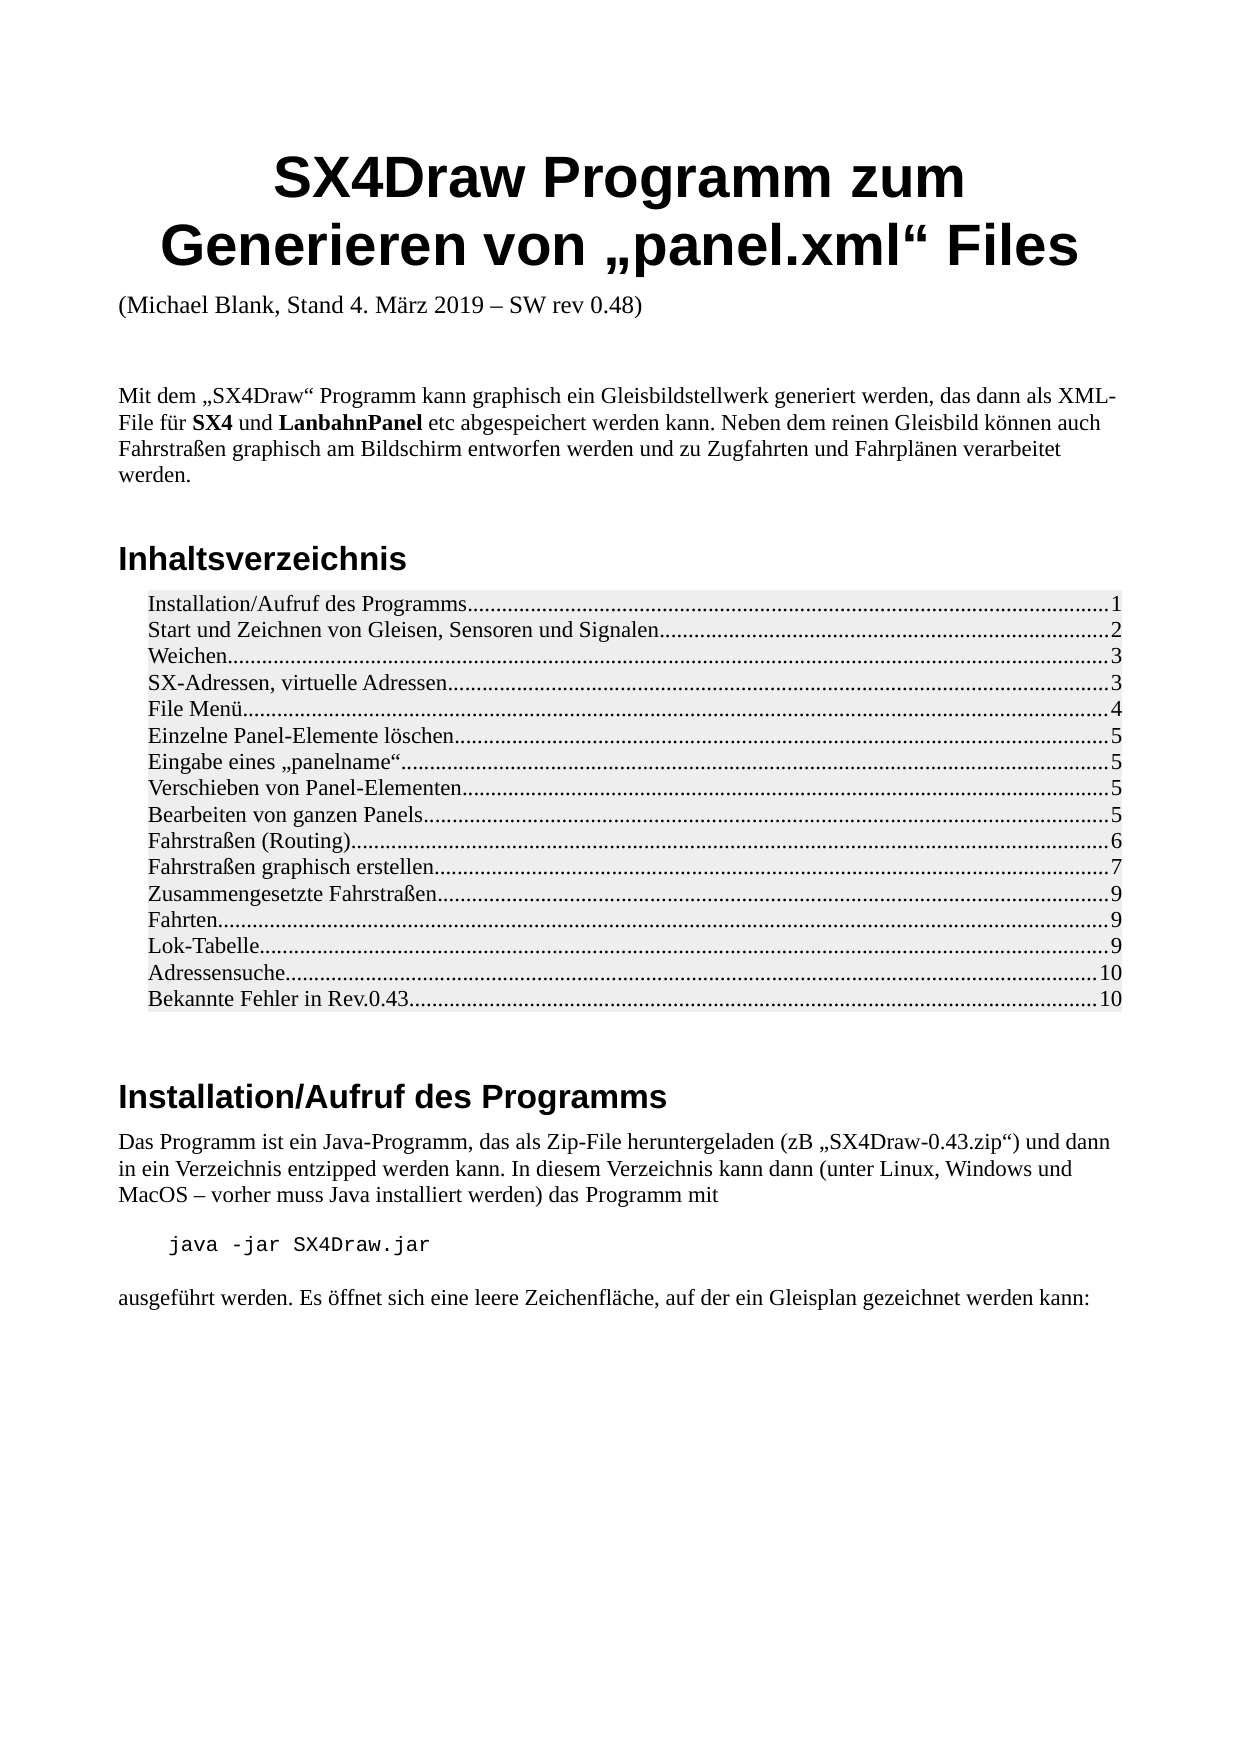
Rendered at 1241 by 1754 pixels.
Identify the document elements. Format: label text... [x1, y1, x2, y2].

text Fahrstraßen (Routing) 6 [148, 827, 1122, 853]
subtitle Installation/Aufruf des Programms [118, 1077, 1122, 1116]
text Verschieben von Panel-Elementen 5 [148, 774, 1122, 801]
text Lok-Tabelle 9 [148, 932, 1122, 959]
text Einzelne Panel-Elemente löschen 5 [148, 722, 1122, 748]
text Start und Zeichnen von Gleisen, Sensoren und Signalen 2 [148, 616, 1122, 643]
text (Michael Blank, Stand 4. März 2019 – SW rev 0.48) [118, 290, 1122, 318]
text Weichen 3 [148, 643, 1122, 669]
text java -jar SX4Draw.jar [118, 1234, 1122, 1257]
text Eingabe eines „panelname“ 5 [148, 748, 1122, 774]
text Adressensuche 10 [148, 959, 1122, 985]
text SX-Adressen, virtuelle Adressen 3 [148, 669, 1122, 695]
text Bekannte Fehler in Rev.0.43 10 [148, 985, 1122, 1012]
subtitle Inhaltsverzeichnis [118, 539, 1122, 577]
text Fahrstraßen graphisch erstellen 7 [148, 853, 1122, 880]
text Zusammengesetzte Fahrstraßen 9 [148, 880, 1122, 906]
text File Menü 4 [148, 695, 1122, 722]
text ausgeführt werden. Es öffnet sich eine leere Zeichenfläche, auf der ein Gleisplan gezeichnet werden kann: [118, 1284, 1122, 1310]
title SX4Draw Programm zum Generieren von „panel.xml“ Files [118, 143, 1122, 277]
text Mit dem „SX4Draw“ Programm kann graphisch ein Gleisbildstellwerk generiert werden, das dann als XML-File für SX4 und LanbahnPanel etc abgespeichert werden kann. Neben dem reinen Gleisbild können auch Fahrstraßen graphisch am Bildschirm entworfen werden und zu Zugfahrten und Fahrplänen verarbeitet werden. [118, 382, 1122, 488]
text Fahrten 9 [148, 906, 1122, 932]
text Das Programm ist ein Java-Programm, das als Zip-File heruntergeladen (zB „SX4Draw-0.43.zip“) und dann in ein Verzeichnis entzipped werden kann. In diesem Verzeichnis kann dann (unter Linux, Windows und MacOS – vorher muss Java installiert werden) das Programm mit [118, 1128, 1122, 1207]
text Installation/Aufruf des Programms 1 [148, 590, 1122, 616]
text Bearbeiten von ganzen Panels 5 [148, 801, 1122, 827]
